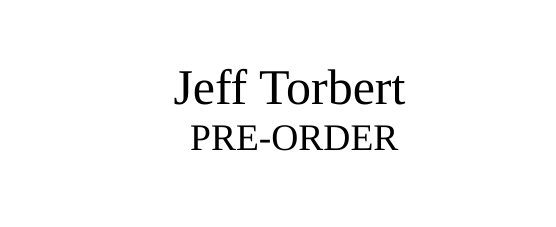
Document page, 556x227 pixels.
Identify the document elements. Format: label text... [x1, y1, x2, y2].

text Jeff Torbert PRE-ORDER [24, 57, 555, 158]
